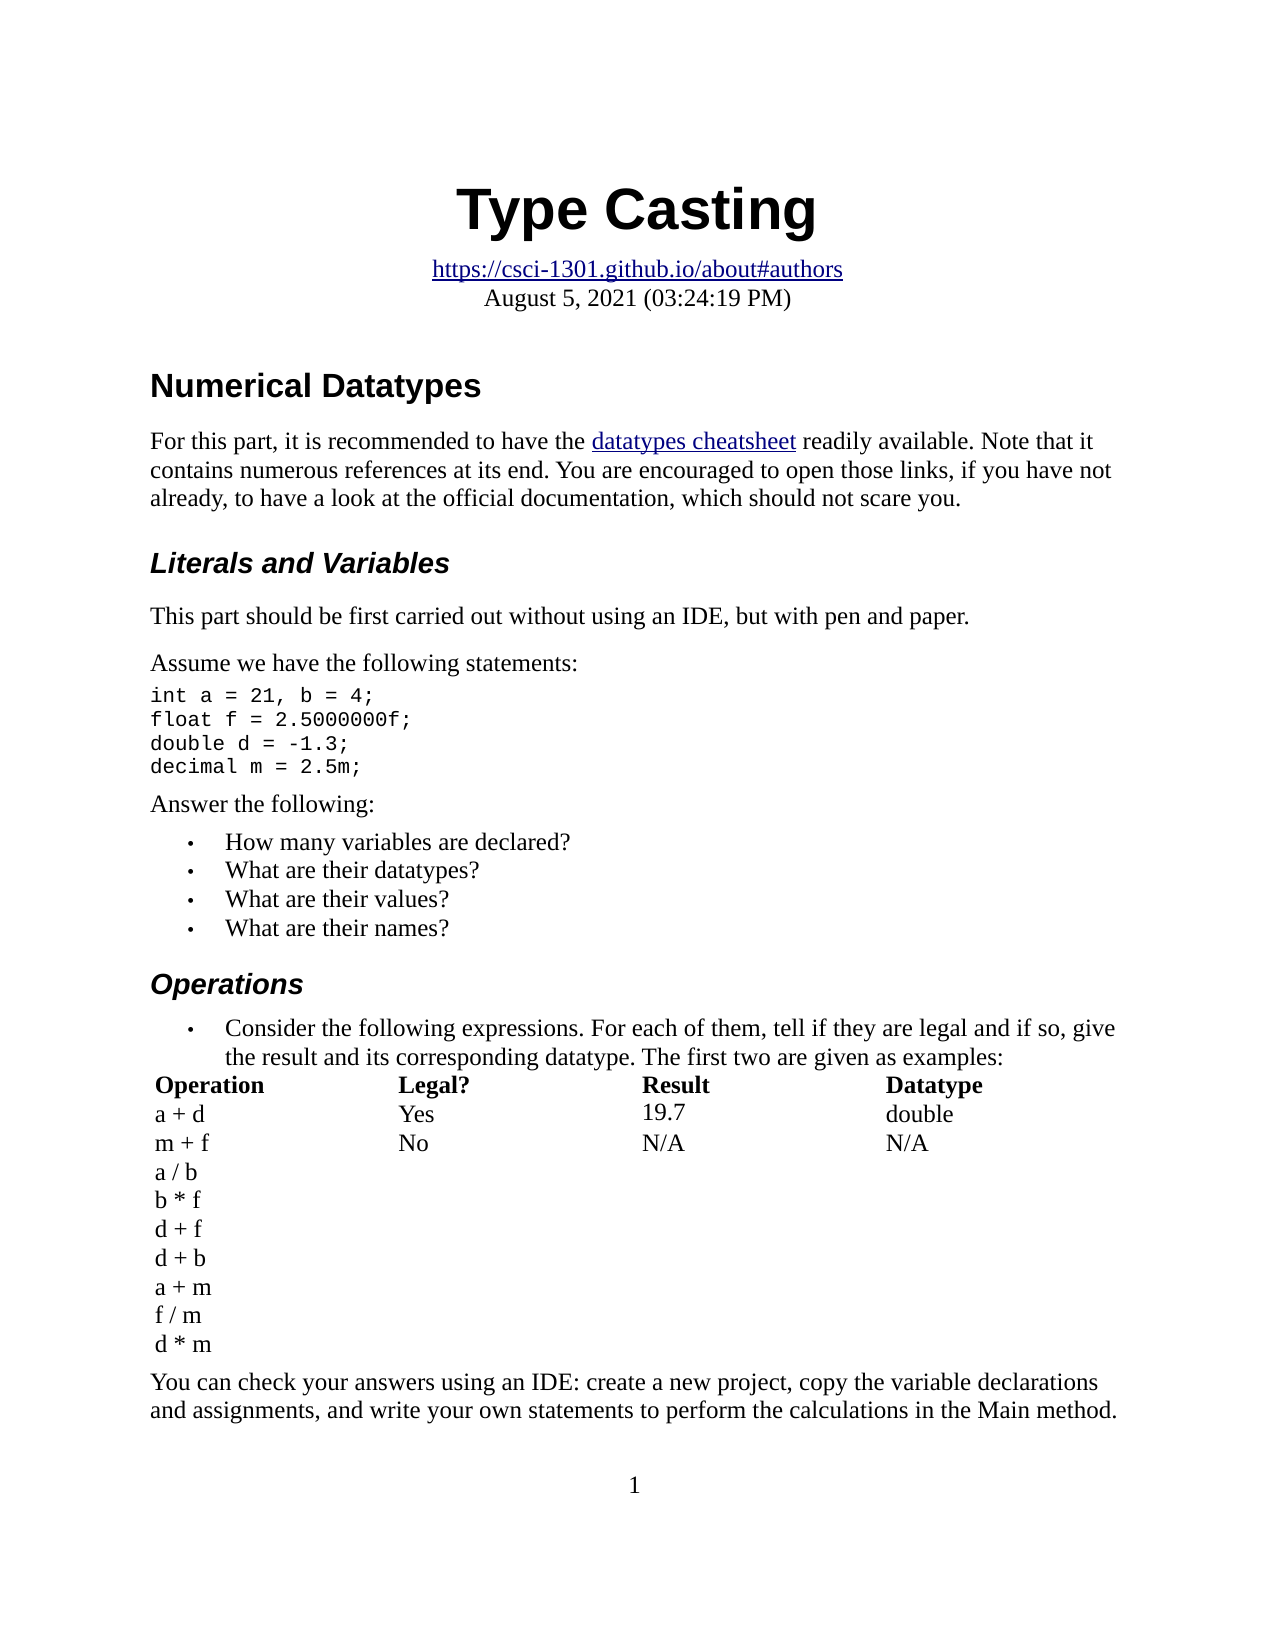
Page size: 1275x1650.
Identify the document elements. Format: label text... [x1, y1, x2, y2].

text double d = -1.3; [150, 733, 1125, 756]
table_cell N/A [881, 1128, 1125, 1157]
table_header Operation [150, 1070, 394, 1099]
table_cell [394, 1272, 637, 1300]
table_cell N/A [638, 1128, 881, 1157]
table_cell [394, 1214, 637, 1243]
table_cell [638, 1157, 881, 1185]
text This part should be first carried out without using an IDE, but with pen and paper. [150, 601, 1125, 630]
text int a = 21, b = 4; [150, 686, 1125, 709]
list What are their datatypes? [187, 856, 1125, 884]
table_cell f / m [150, 1300, 394, 1329]
table_cell No [394, 1128, 637, 1157]
table_cell d + b [150, 1243, 394, 1272]
table_cell [881, 1157, 1125, 1185]
title Type Casting [150, 175, 1125, 242]
subtitle Operations [150, 967, 1125, 1000]
subtitle Numerical Datatypes [150, 366, 1125, 404]
list What are their names? [187, 913, 1125, 942]
text Assume we have the following statements: [150, 648, 1125, 677]
table_header Result [638, 1070, 881, 1099]
table_cell a / b [150, 1157, 394, 1185]
text float f = 2.5000000f; [150, 709, 1125, 733]
table_cell m + f [150, 1128, 394, 1157]
table_cell [881, 1243, 1125, 1272]
table_cell [881, 1272, 1125, 1300]
table_cell d * m [150, 1329, 394, 1358]
table_cell [638, 1185, 881, 1214]
table_cell [638, 1099, 881, 1128]
table_cell [394, 1157, 637, 1185]
table_cell [394, 1300, 637, 1329]
table_cell [638, 1243, 881, 1272]
table_cell Yes [394, 1099, 637, 1128]
table_cell [881, 1185, 1125, 1214]
table_cell [881, 1329, 1125, 1358]
table_header Legal? [394, 1070, 637, 1099]
table_cell [638, 1329, 881, 1358]
text August 5, 2021 (03:24:19 PM) [150, 283, 1125, 312]
table_cell double [881, 1099, 1125, 1128]
list What are their values? [187, 884, 1125, 913]
text https://csci-1301.github.io/about#authors [150, 254, 1125, 283]
text decimal m = 2.5m; [150, 756, 1125, 780]
list Consider the following expressions. For each of them, tell if they are legal and if so, give the result and its corresponding datatype. The first two are given as examples: [187, 1013, 1125, 1070]
table_cell [638, 1272, 881, 1300]
table_cell a + d [150, 1099, 394, 1128]
table_cell [394, 1185, 637, 1214]
subtitle Literals and Variables [150, 546, 1125, 580]
list How many variables are declared? [187, 827, 1125, 856]
table_cell a + m [150, 1272, 394, 1300]
table_cell [638, 1214, 881, 1243]
table_cell [394, 1243, 637, 1272]
text You can check your answers using an IDE: create a new project, copy the variable declarations and assignments, and write your own statements to perform the calculations in the Main method. [150, 1367, 1125, 1424]
text For this part, it is recommended to have the datatypes cheatsheet readily available. Note that it contains numerous references at its end. You are encouraged to open those links, if you have not already, to have a look at the official documentation, which should not scare you. [150, 426, 1125, 512]
table_cell [881, 1300, 1125, 1329]
table_cell [638, 1300, 881, 1329]
table_cell [394, 1329, 637, 1358]
table_cell [881, 1214, 1125, 1243]
table_cell b * f [150, 1185, 394, 1214]
text Answer the following: [150, 789, 1125, 818]
table_cell d + f [150, 1214, 394, 1243]
table_header Datatype [881, 1070, 1125, 1099]
